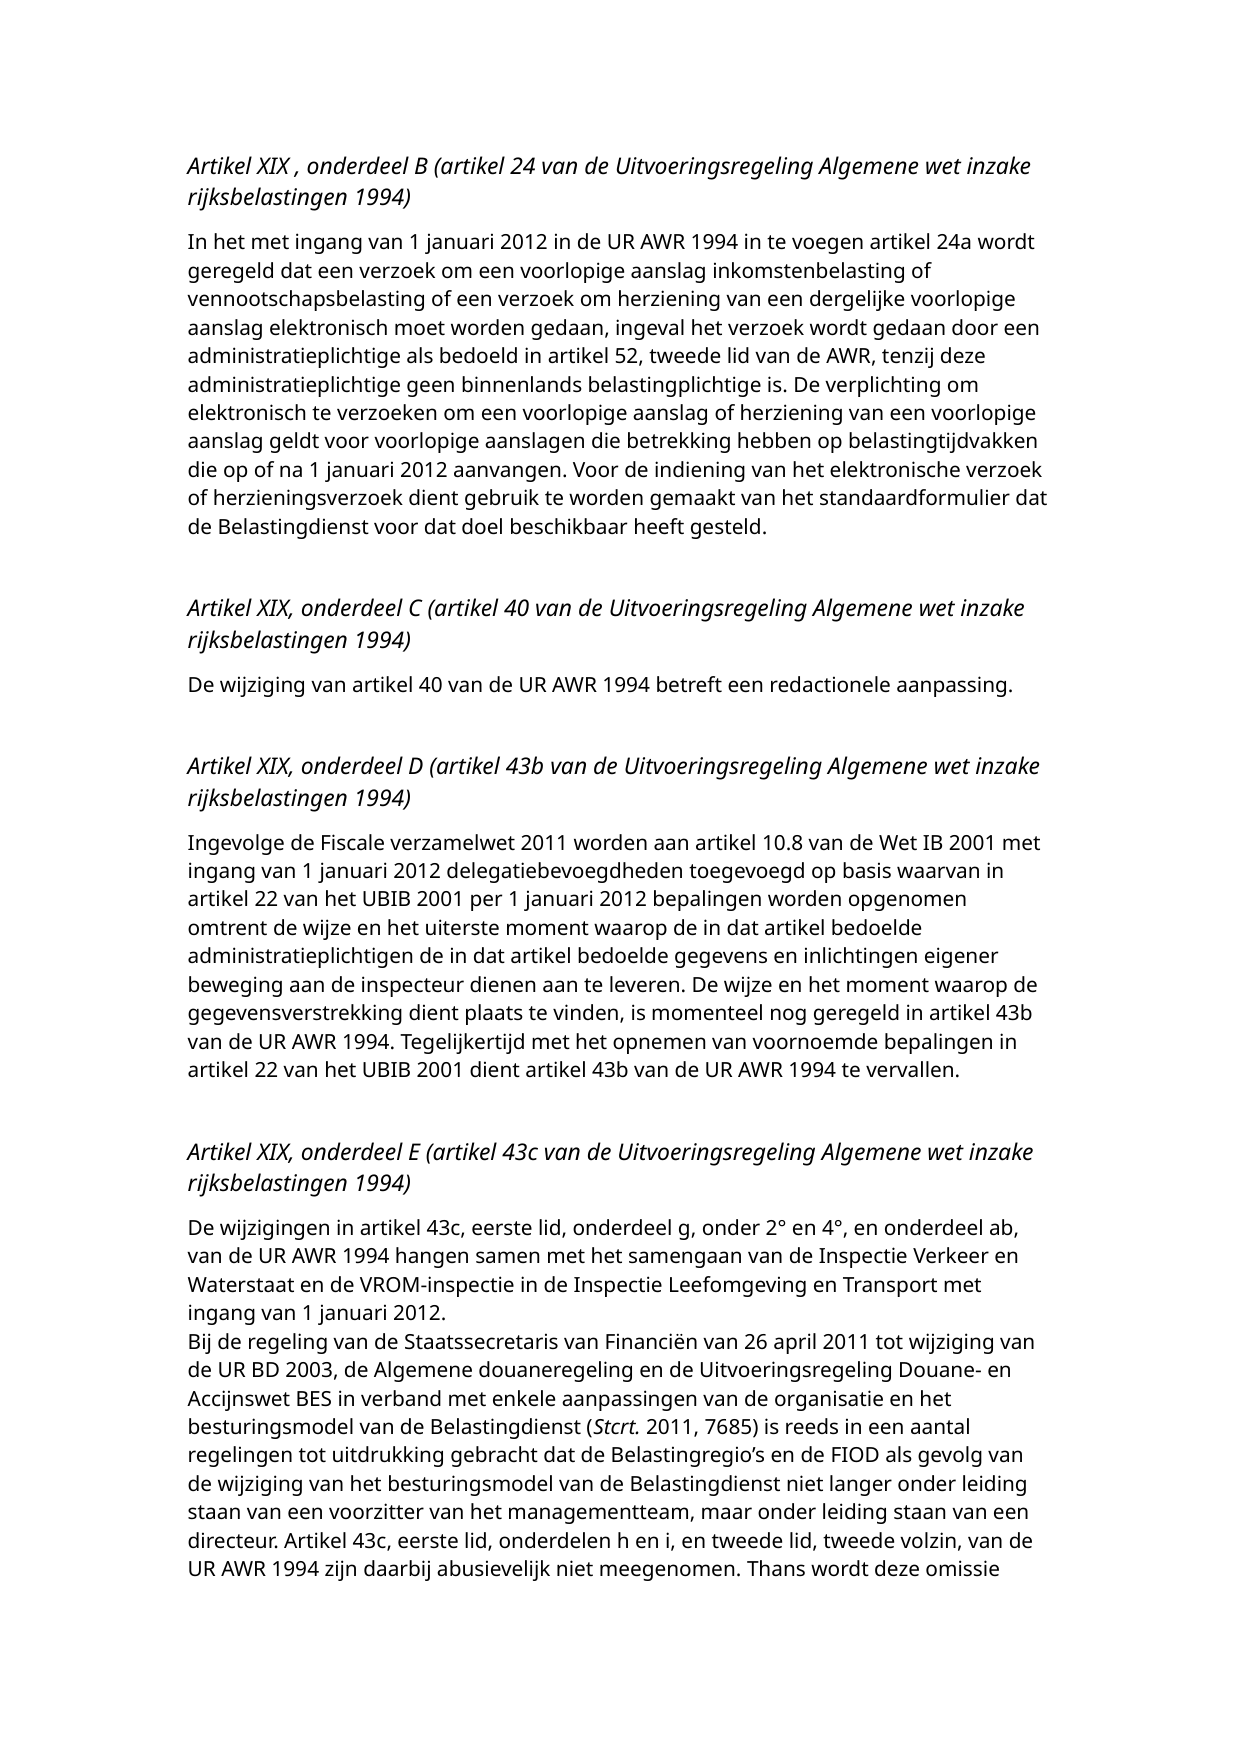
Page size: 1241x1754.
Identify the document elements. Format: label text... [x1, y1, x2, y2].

text De wijziging van artikel 40 van de UR AWR 1994 betreft een redactionele aanpassing. [187, 670, 1053, 698]
subtitle Artikel XIX , onderdeel B (artikel 24 van de Uitvoeringsregeling Algemene wet inzake rijksbelastingen 1994) [187, 150, 1053, 212]
subtitle Artikel XIX, onderdeel C (artikel 40 van de Uitvoeringsregeling Algemene wet inzake rijksbelastingen 1994) [187, 592, 1053, 655]
subtitle Artikel XIX, onderdeel E (artikel 43c van de Uitvoeringsregeling Algemene wet inzake rijksbelastingen 1994) [187, 1136, 1053, 1198]
text De wijzigingen in artikel 43c, eerste lid, onderdeel g, onder 2° en 4°, en onderdeel ab, van de UR AWR 1994 hangen samen met het samengaan van de Inspectie Verkeer en Waterstaat en de VROM-inspectie in de Inspectie Leefomgeving en Transport met ingang van 1 januari 2012. [187, 1213, 1053, 1327]
text In het met ingang van 1 januari 2012 in de UR AWR 1994 in te voegen artikel 24a wordt geregeld dat een verzoek om een voorlopige aanslag inkomstenbelasting of vennootschapsbelasting of een verzoek om herziening van een dergelijke voorlopige aanslag elektronisch moet worden gedaan, ingeval het verzoek wordt gedaan door een administratieplichtige als bedoeld in artikel 52, tweede lid van de AWR, tenzij deze administratieplichtige geen binnenlands belastingplichtige is. De verplichting om elektronisch te verzoeken om een voorlopige aanslag of herziening van een voorlopige aanslag geldt voor voorlopige aanslagen die betrekking hebben op belastingtijdvakken die op of na 1 januari 2012 aanvangen. Voor de indiening van het elektronische verzoek of herzieningsverzoek dient gebruik te worden gemaakt van het standaardformulier dat de Belastingdienst voor dat doel beschikbaar heeft gesteld. [187, 227, 1053, 540]
text Ingevolge de Fiscale verzamelwet 2011 worden aan artikel 10.8 van de Wet IB 2001 met ingang van 1 januari 2012 delegatiebevoegdheden toegevoegd op basis waarvan in artikel 22 van het UBIB 2001 per 1 januari 2012 bepalingen worden opgenomen omtrent de wijze en het uiterste moment waarop de in dat artikel bedoelde administratieplichtigen de in dat artikel bedoelde gegevens en inlichtingen eigener beweging aan de inspecteur dienen aan te leveren. De wijze en het moment waarop de gegevensverstrekking dient plaats te vinden, is momenteel nog geregeld in artikel 43b van de UR AWR 1994. Tegelijkertijd met het opnemen van voornoemde bepalingen in artikel 22 van het UBIB 2001 dient artikel 43b van de UR AWR 1994 te vervallen. [187, 828, 1053, 1084]
text Bij de regeling van de Staatssecretaris van Financiën van 26 april 2011 tot wijziging van de UR BD 2003, de Algemene douaneregeling en de Uitvoeringsregeling Douane- en Accijnswet BES in verband met enkele aanpassingen van de organisatie en het besturingsmodel van de Belastingdienst (Stcrt. 2011, 7685) is reeds in een aantal regelingen tot uitdrukking gebracht dat de Belastingregio’s en de FIOD als gevolg van de wijziging van het besturingsmodel van de Belastingdienst niet langer onder leiding staan van een voorzitter van het managementteam, maar onder leiding staan van een directeur. Artikel 43c, eerste lid, onderdelen h en i, en tweede lid, tweede volzin, van de UR AWR 1994 zijn daarbij abusievelijk niet meegenomen. Thans wordt deze omissie [187, 1327, 1053, 1583]
subtitle Artikel XIX, onderdeel D (artikel 43b van de Uitvoeringsregeling Algemene wet inzake rijksbelastingen 1994) [187, 750, 1053, 813]
